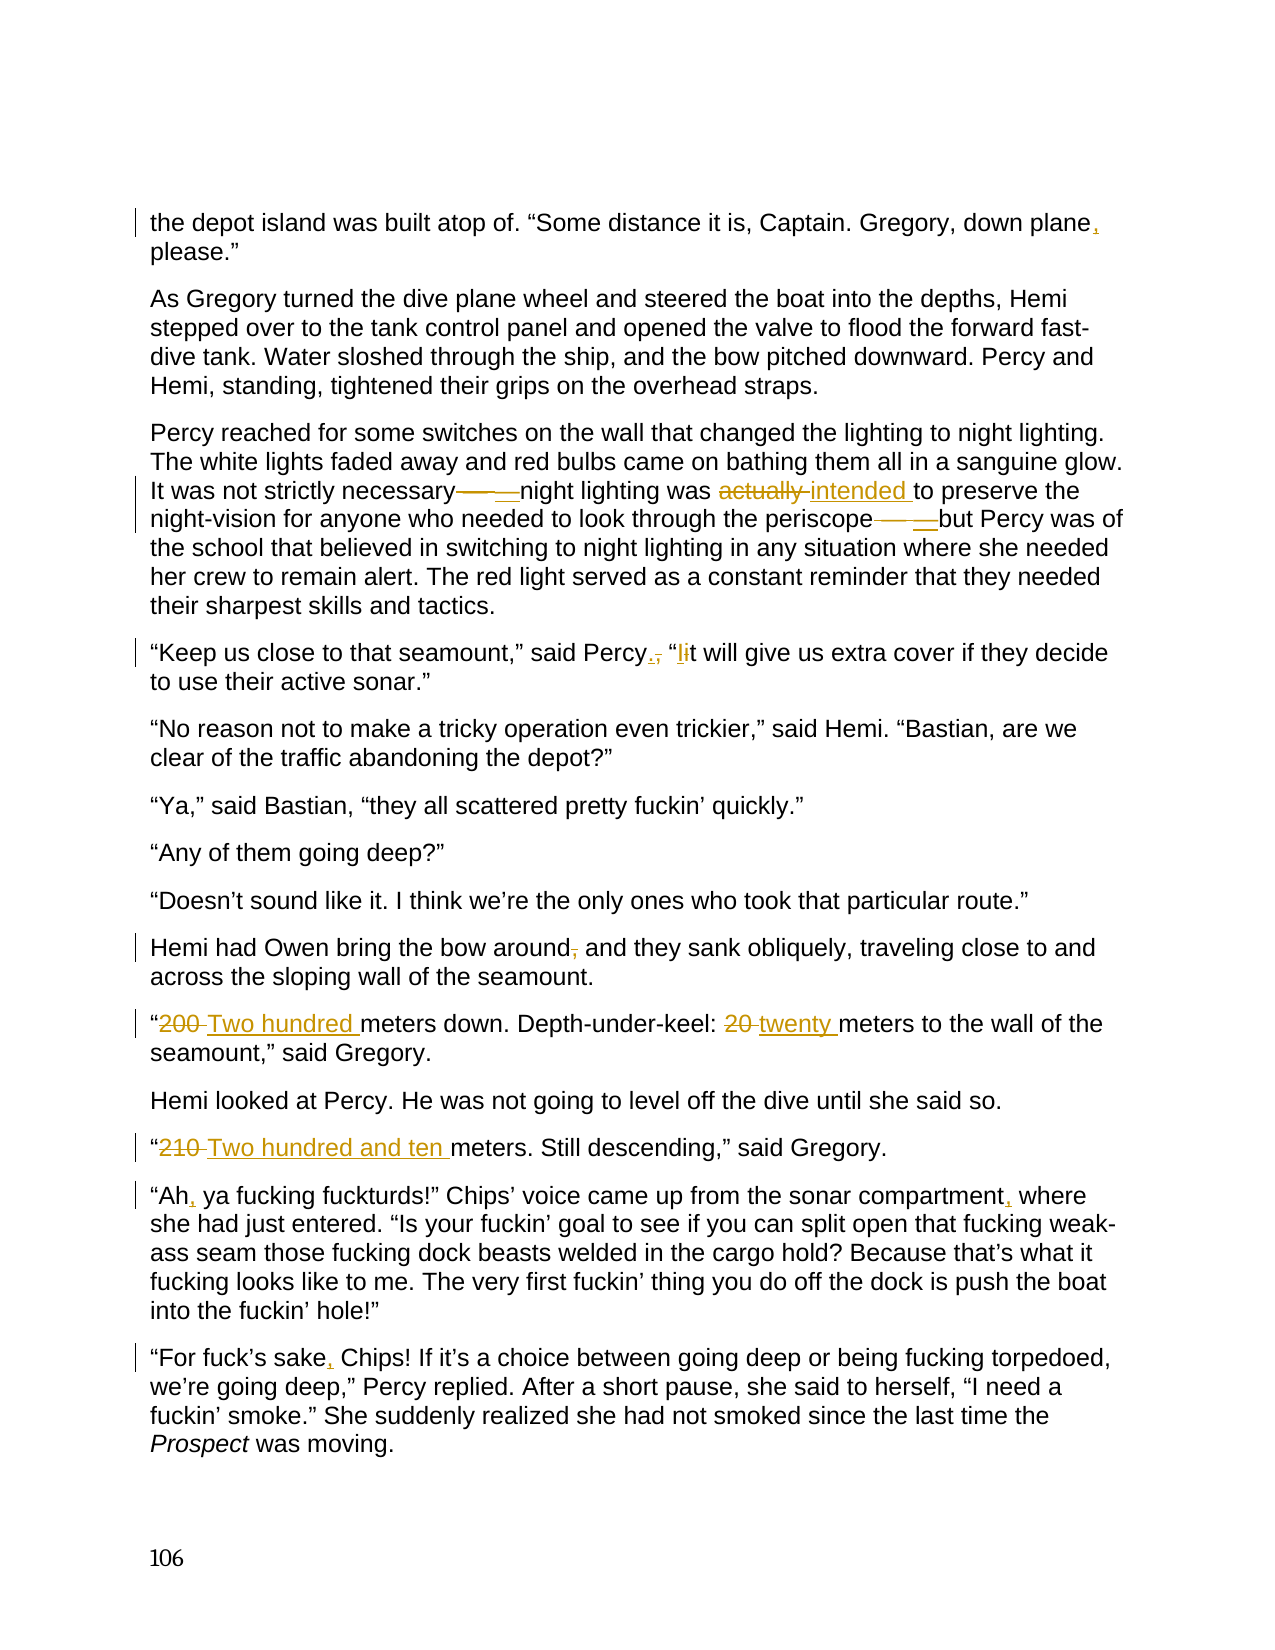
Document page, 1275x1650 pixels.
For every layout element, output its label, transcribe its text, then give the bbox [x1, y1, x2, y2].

text As Gregory turned the dive plane wheel and steered the boat into the depths, Hemi stepped over to the tank control panel and opened the valve to flood the forward fast-dive tank. Water sloshed through the ship, and the bow pitched downward. Percy and Hemi, standing, tightened their grips on the overhead straps. [150, 284, 1125, 399]
text “Two hundred and ten meters. Still descending,” said Gregory. [150, 1133, 1125, 1162]
text “Ah, ya fucking fuckturds!” Chips’ voice came up from the sonar compartment, where she had just entered. “Is your fuckin’ goal to see if you can split open that fucking weak-ass seam those fucking dock beasts welded in the cargo hold? Because that’s what it fucking looks like to me. The very first fuckin’ thing you do off the dock is push the boat into the fuckin’ hole!” [150, 1181, 1125, 1324]
text “Two hundred meters down. Depth-under-keel: twenty meters to the wall of the seamount,” said Gregory. [150, 1009, 1125, 1067]
text Percy reached for some switches on the wall that changed the lighting to night lighting. The white lights faded away and red bulbs came on bathing them all in a sanguine glow. It was not strictly necessary—night lighting was intended to preserve the night-vision for anyone who needed to look through the periscope—but Percy was of the school that believed in switching to night lighting in any situation where she needed her crew to remain alert. The red light served as a constant reminder that they needed their sharpest skills and tactics. [150, 418, 1125, 619]
text “Any of them going deep?” [150, 838, 1125, 867]
text “Keep us close to that seamount,” said Percy. “It will give us extra cover if they decide to use their active sonar.” [150, 638, 1125, 696]
text “Ya,” said Bastian, “they all scattered pretty fuckin’ quickly.” [150, 791, 1125, 819]
text “Doesn’t sound like it. I think we’re the only ones who took that particular route.” [150, 886, 1125, 914]
text “No reason not to make a tricky operation even trickier,” said Hemi. “Bastian, are we clear of the traffic abandoning the depot?” [150, 714, 1125, 772]
text “For fuck’s sake, Chips! If it’s a choice between going deep or being fucking torpedoed, we’re going deep,” Percy replied. After a short pause, she said to herself, “I need a fuckin’ smoke.” She suddenly realized she had not smoked since the last time the Prospect was moving. [150, 1343, 1125, 1458]
text Hemi looked at Percy. He was not going to level off the dive until she said so. [150, 1086, 1125, 1114]
text Hemi had Owen bring the bow around and they sank obliquely, traveling close to and across the sloping wall of the seamount. [150, 933, 1125, 991]
text the depot island was built atop of. “Some distance it is, Captain. Gregory, down plane, please.” [150, 208, 1125, 266]
